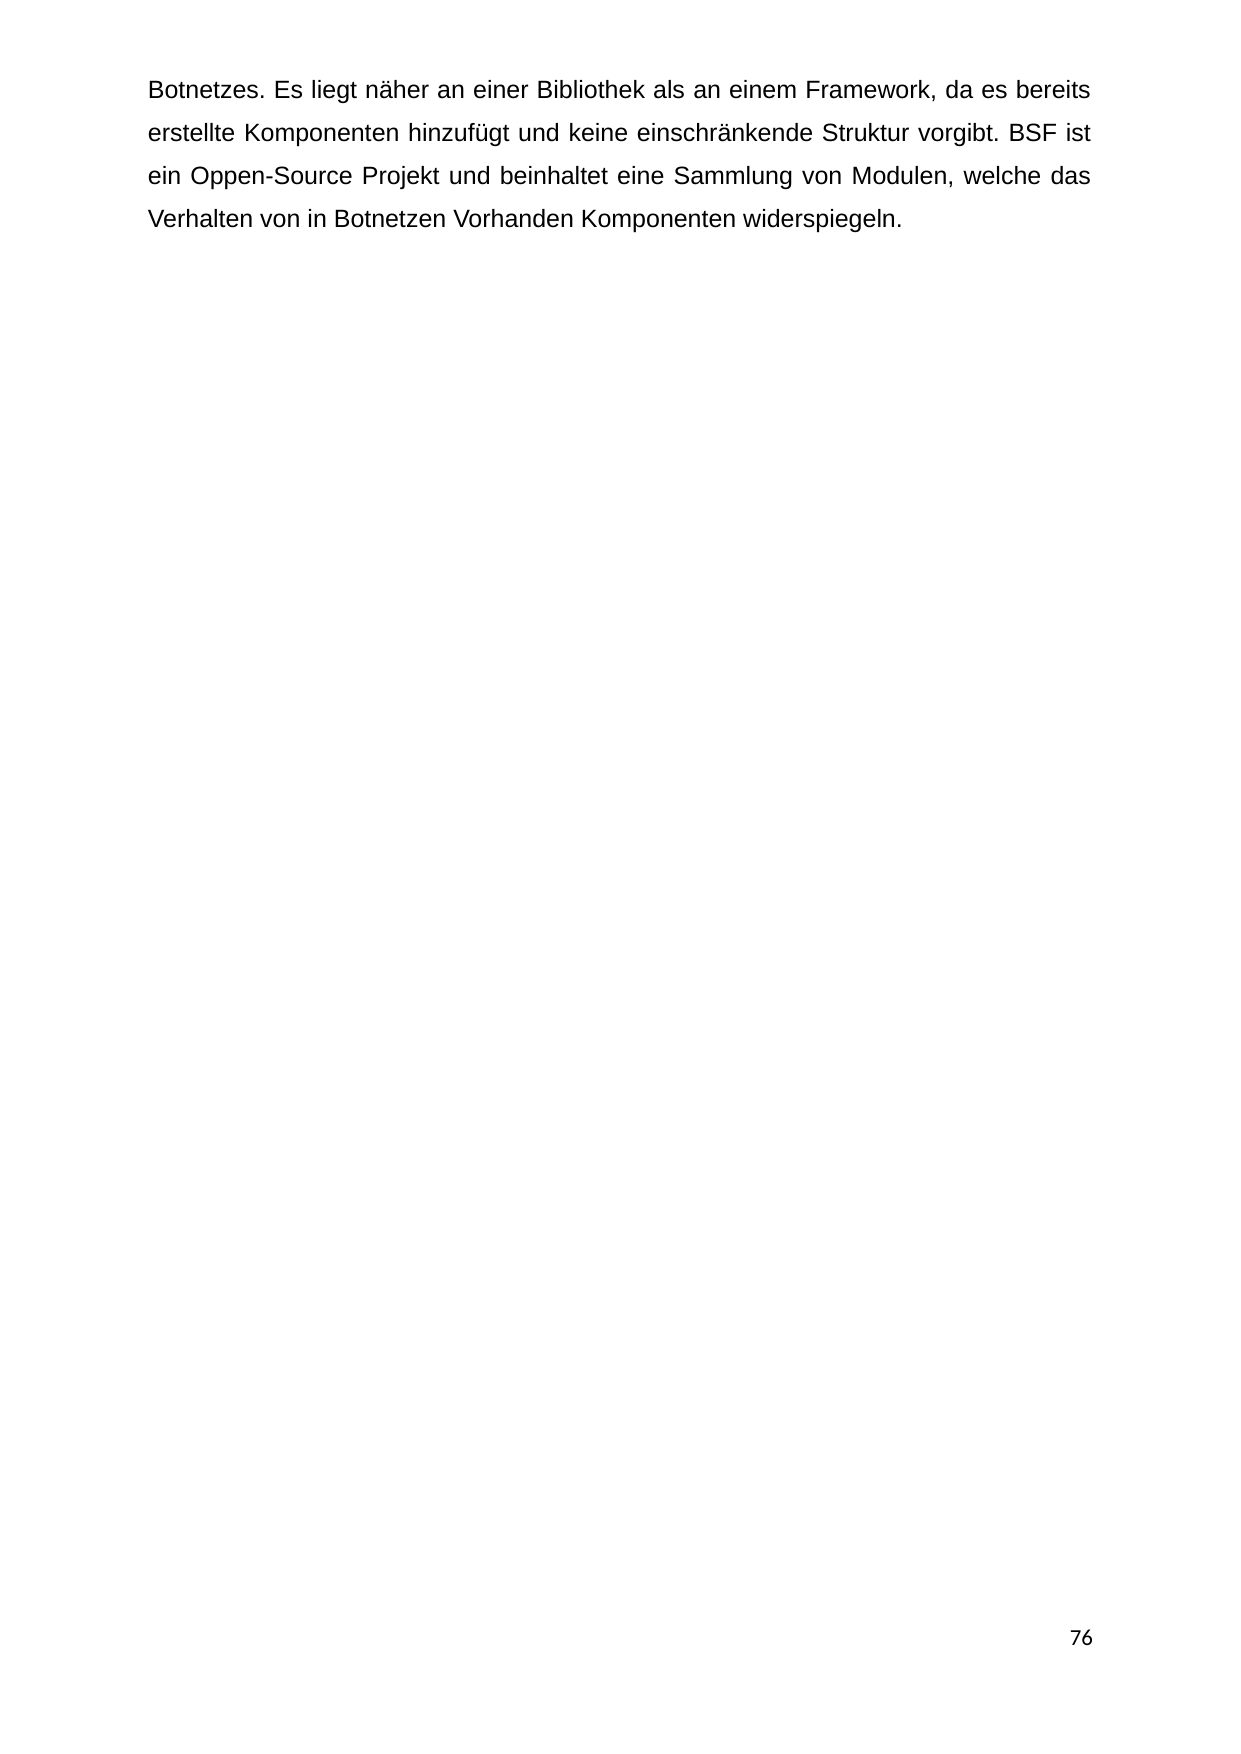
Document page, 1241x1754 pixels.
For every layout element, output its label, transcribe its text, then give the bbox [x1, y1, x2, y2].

text Botnetzes. Es liegt näher an einer Bibliothek als an einem Framework, da es bereits erstellte Komponenten hinzufügt und keine einschränkende Struktur vorgibt. BSF ist ein Oppen-Source Projekt und beinhaltet eine Sammlung von Modulen, welche das Verhalten von in Botnetzen Vorhanden Komponenten widerspiegeln. [148, 75, 1093, 233]
